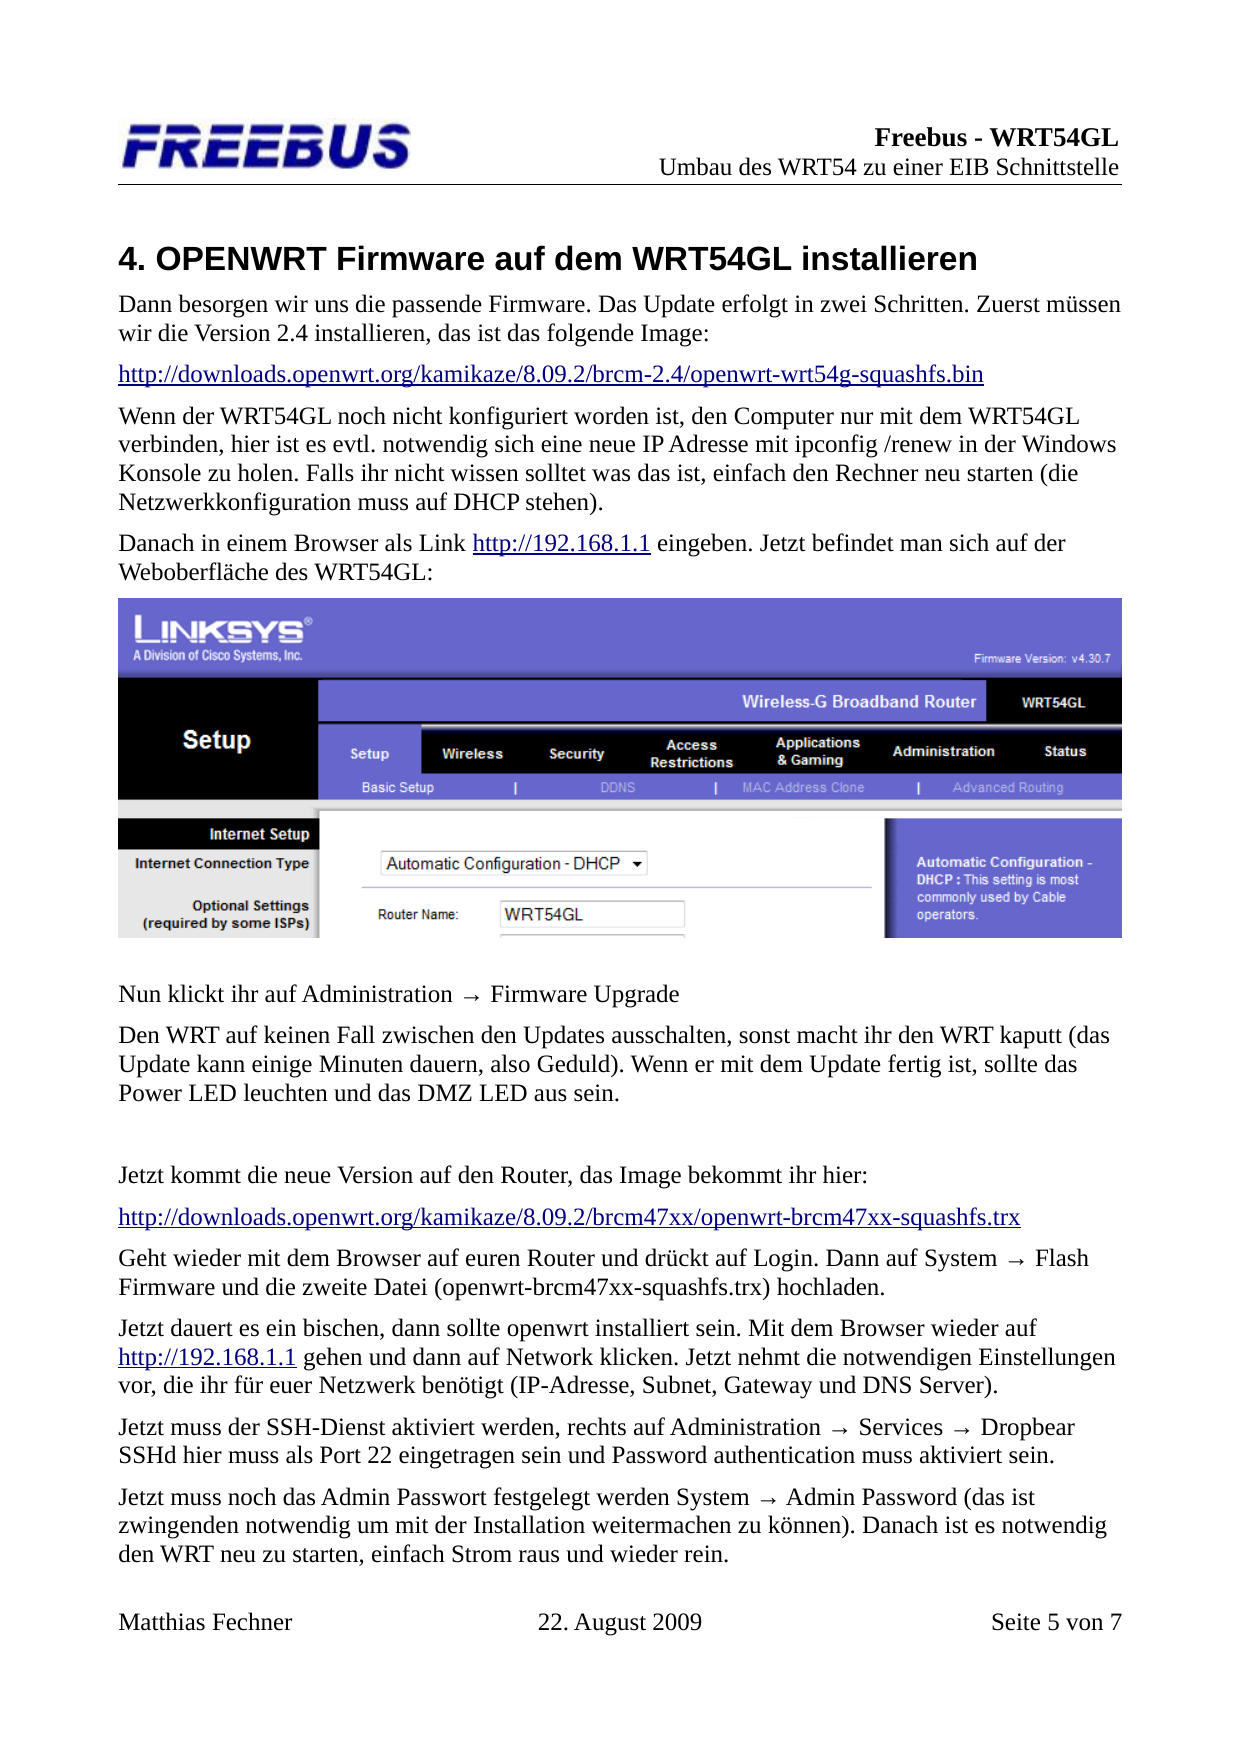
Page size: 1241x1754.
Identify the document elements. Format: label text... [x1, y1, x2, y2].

text Geht wieder mit dem Browser auf euren Router und drückt auf Login. Dann auf System → Flash Firmware und die zweite Datei (openwrt-brcm47xx-squashfs.trx) hochladen. [118, 1243, 1122, 1300]
text http://downloads.openwrt.org/kamikaze/8.09.2/brcm47xx/openwrt-brcm47xx-squashfs.trx [118, 1202, 1122, 1230]
text Wenn der WRT54GL noch nicht konfiguriert worden ist, den Computer nur mit dem WRT54GL verbinden, hier ist es evtl. notwendig sich eine neue IP Adresse mit ipconfig /renew in der Windows Konsole zu holen. Falls ihr nicht wissen solltet was das ist, einfach den Rechner neu starten (die Netzwerkkonfiguration muss auf DHCP stehen). [118, 401, 1122, 516]
text http://downloads.openwrt.org/kamikaze/8.09.2/brcm-2.4/openwrt-wrt54g-squashfs.bin [118, 359, 1122, 388]
text Jetzt muss noch das Admin Passwort festgelegt werden System → Admin Password (das ist zwingenden notwendig um mit der Installation weitermachen zu können). Danach ist es notwendig den WRT neu zu starten, einfach Strom raus und wieder rein. [118, 1482, 1122, 1568]
text Jetzt kommt die neue Version auf den Router, das Image bekommt ihr hier: [118, 1160, 1122, 1189]
text Nun klickt ihr auf Administration → Firmware Upgrade [118, 979, 1122, 1008]
picture [118, 598, 1122, 938]
subtitle 4. OPENWRT Firmware auf dem WRT54GL installieren [118, 238, 1122, 277]
text Jetzt muss der SSH-Dienst aktiviert werden, rechts auf Administration → Services → Dropbear SSHd hier muss als Port 22 eingetragen sein und Password authentication muss aktiviert sein. [118, 1412, 1122, 1469]
picture [118, 118, 411, 172]
text Danach in einem Browser als Link http://192.168.1.1 eingeben. Jetzt befindet man sich auf der Weboberfläche des WRT54GL: [118, 528, 1122, 586]
text Den WRT auf keinen Fall zwischen den Updates ausschalten, sonst macht ihr den WRT kaputt (das Update kann einige Minuten dauern, also Geduld). Wenn er mit dem Update fertig ist, sollte das Power LED leuchten und das DMZ LED aus sein. [118, 1020, 1122, 1107]
text Dann besorgen wir uns die passende Firmware. Das Update erfolgt in zwei Schritten. Zuerst müssen wir die Version 2.4 installieren, das ist das folgende Image: [118, 289, 1122, 347]
text Jetzt dauert es ein bischen, dann sollte openwrt installiert sein. Mit dem Browser wieder auf http://192.168.1.1 gehen und dann auf Network klicken. Jetzt nehmt die notwendigen Einstellungen vor, die ihr für euer Netzwerk benötigt (IP-Adresse, Subnet, Gateway und DNS Server). [118, 1313, 1122, 1399]
